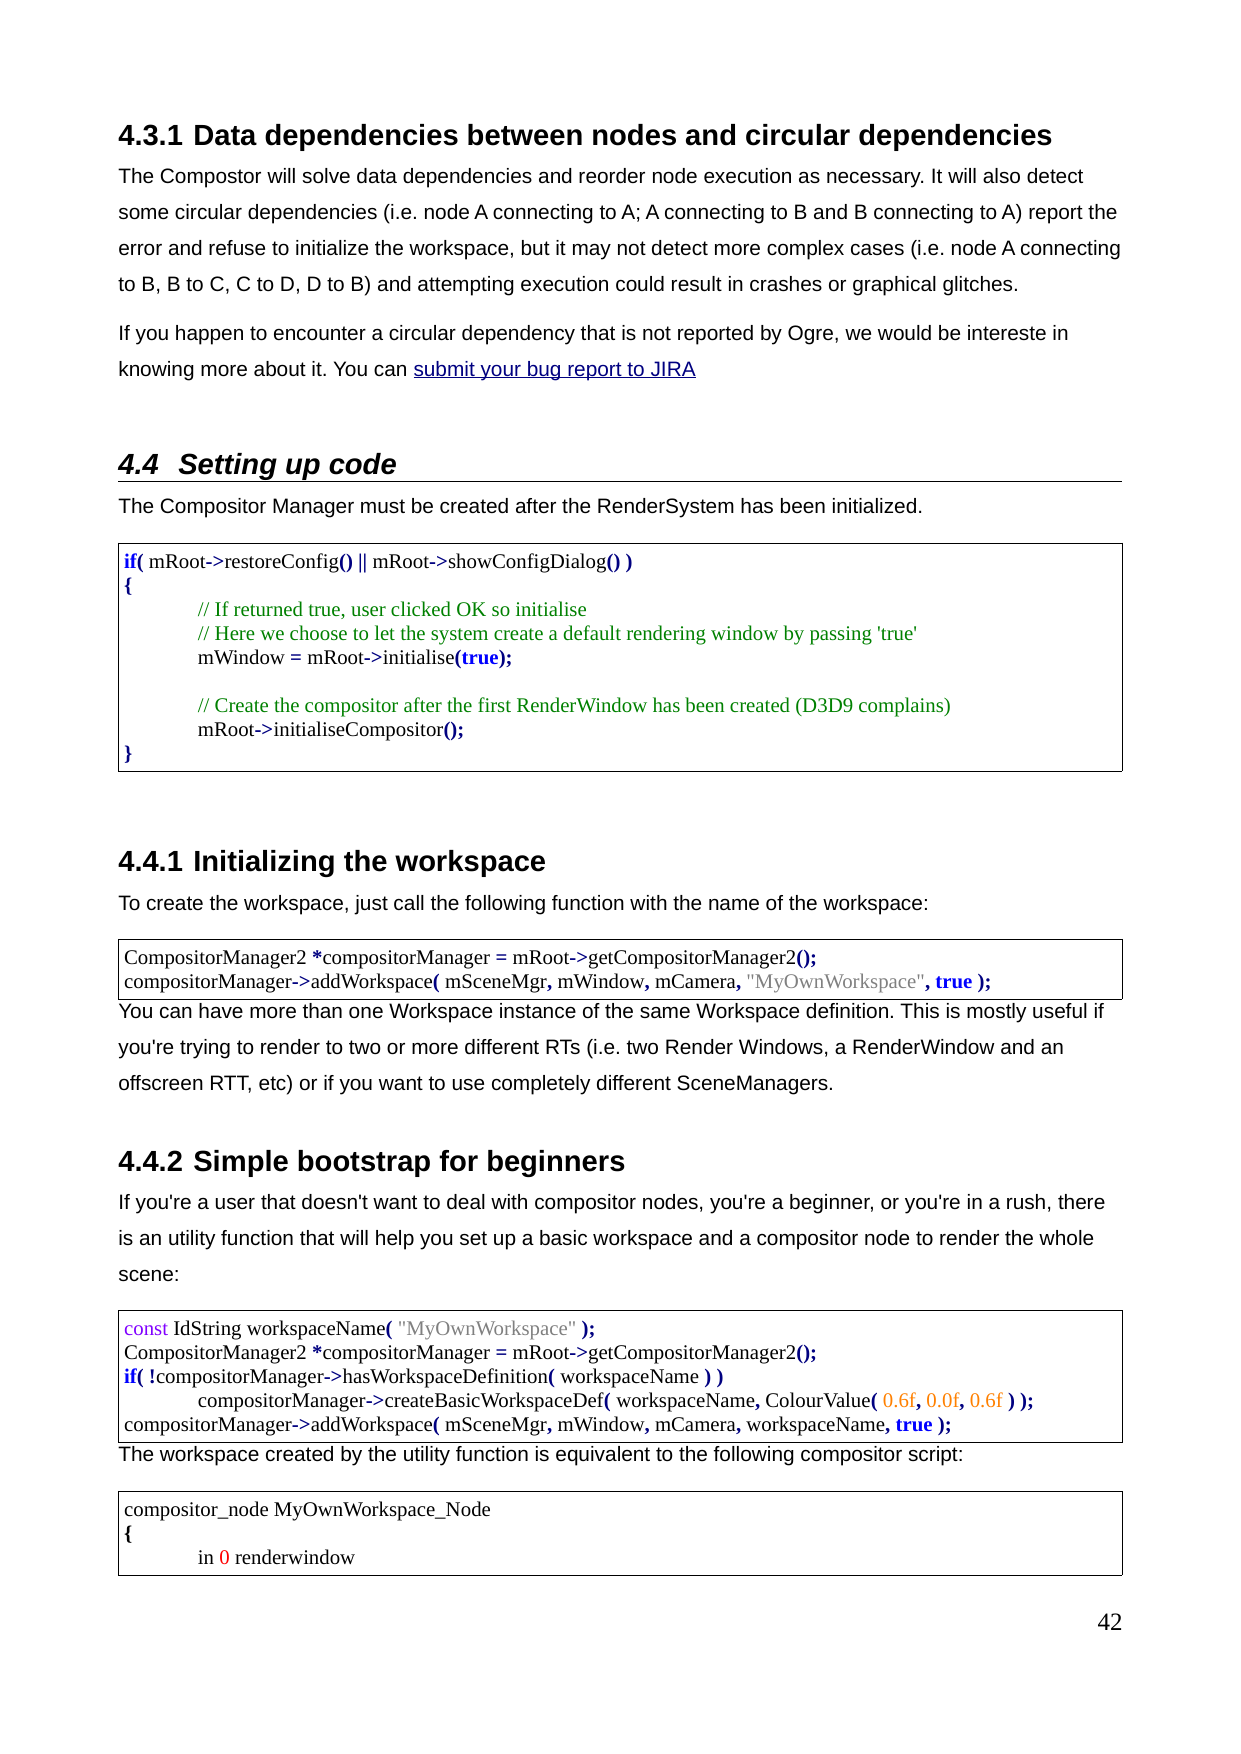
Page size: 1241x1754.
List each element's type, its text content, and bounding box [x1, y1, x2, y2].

table_header if( mRoot->restoreConfig() || mRoot->showConfigDialog() ) { // If returned true, user clicked OK so initialise // Here we choose to let the system create a default rendering window by passing 'true' mWindow = mRoot->initialise(true); // Create the compositor after the first RenderWindow has been created (D3D9 complains) mRoot->initialiseCompositor(); } [119, 544, 1122, 771]
text The workspace created by the utility function is equivalent to the following compositor script: [118, 1443, 1122, 1466]
table_header const IdString workspaceName( "MyOwnWorkspace" ); CompositorManager2 *compositorManager = mRoot->getCompositorManager2(); if( !compositorManager->hasWorkspaceDefinition( workspaceName ) ) compositorManager->createBasicWorkspaceDef( workspaceName, ColourValue( 0.6f, 0.0f, 0.6f ) ); compositorManager->addWorkspace( mSceneMgr, mWindow, mCamera, workspaceName, true ); [119, 1311, 1122, 1442]
subtitle Simple bootstrap for beginners [118, 1144, 1122, 1177]
text The Compostor will solve data dependencies and reorder node execution as necessary. It will also detect some circular dependencies (i.e. node A connecting to A; A connecting to B and B connecting to A) report the error and refuse to initialize the workspace, but it may not detect more complex cases (i.e. node A connecting to B, B to C, C to D, D to B) and attempting execution could result in crashes or graphical glitches. [118, 164, 1122, 296]
table_header compositor_node MyOwnWorkspace_Node { in 0 renderwindow [119, 1492, 1122, 1574]
table_header CompositorManager2 *compositorManager = mRoot->getCompositorManager2(); compositorManager->addWorkspace( mSceneMgr, mWindow, mCamera, "MyOwnWorkspace", true ); [119, 940, 1122, 998]
text You can have more than one Workspace instance of the same Workspace definition. This is mostly useful if you're trying to render to two or more different RTs (i.e. two Render Windows, a RenderWindow and an offscreen RTT, etc) or if you want to use completely different SceneManagers. [118, 1000, 1122, 1094]
text If you're a user that doesn't want to deal with compositor nodes, you're a beginner, or you're in a rush, there is an utility function that will help you set up a basic workspace and a compositor node to render the whole scene: [118, 1190, 1122, 1286]
text To create the workspace, just call the following function with the name of the workspace: [118, 890, 1122, 914]
subtitle Setting up code [118, 447, 1122, 481]
text If you happen to encounter a circular dependency that is not reported by Ogre, we would be intereste in knowing more about it. You can submit your bug report to JIRA [118, 320, 1122, 380]
subtitle Data dependencies between nodes and circular dependencies [118, 118, 1122, 152]
subtitle Initializing the workspace [118, 844, 1122, 878]
text The Compositor Manager must be created after the RenderSystem has been initialized. [118, 494, 1122, 518]
